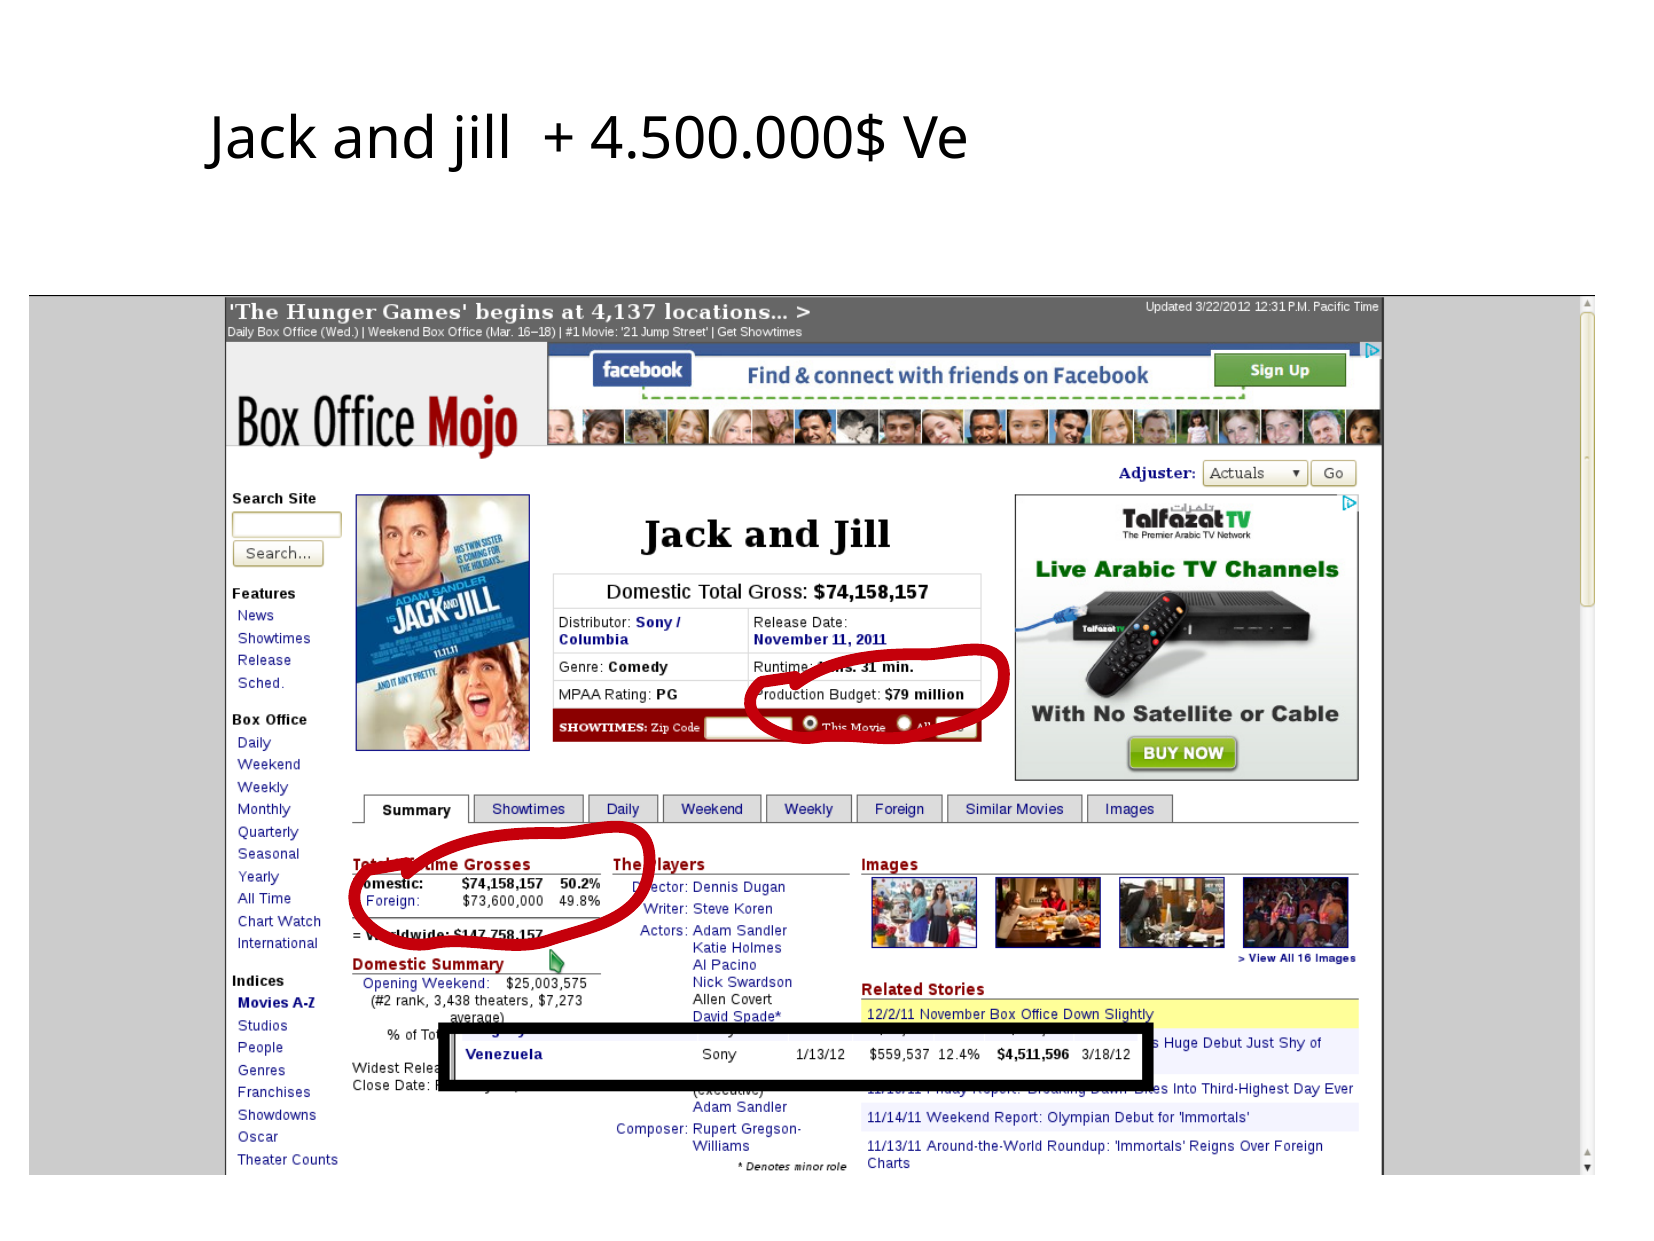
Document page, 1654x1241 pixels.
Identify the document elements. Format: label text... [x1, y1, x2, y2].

picture [29, 295, 1595, 1176]
text_box Jack and jill + 4.500.000$ Ve [194, 88, 1465, 183]
